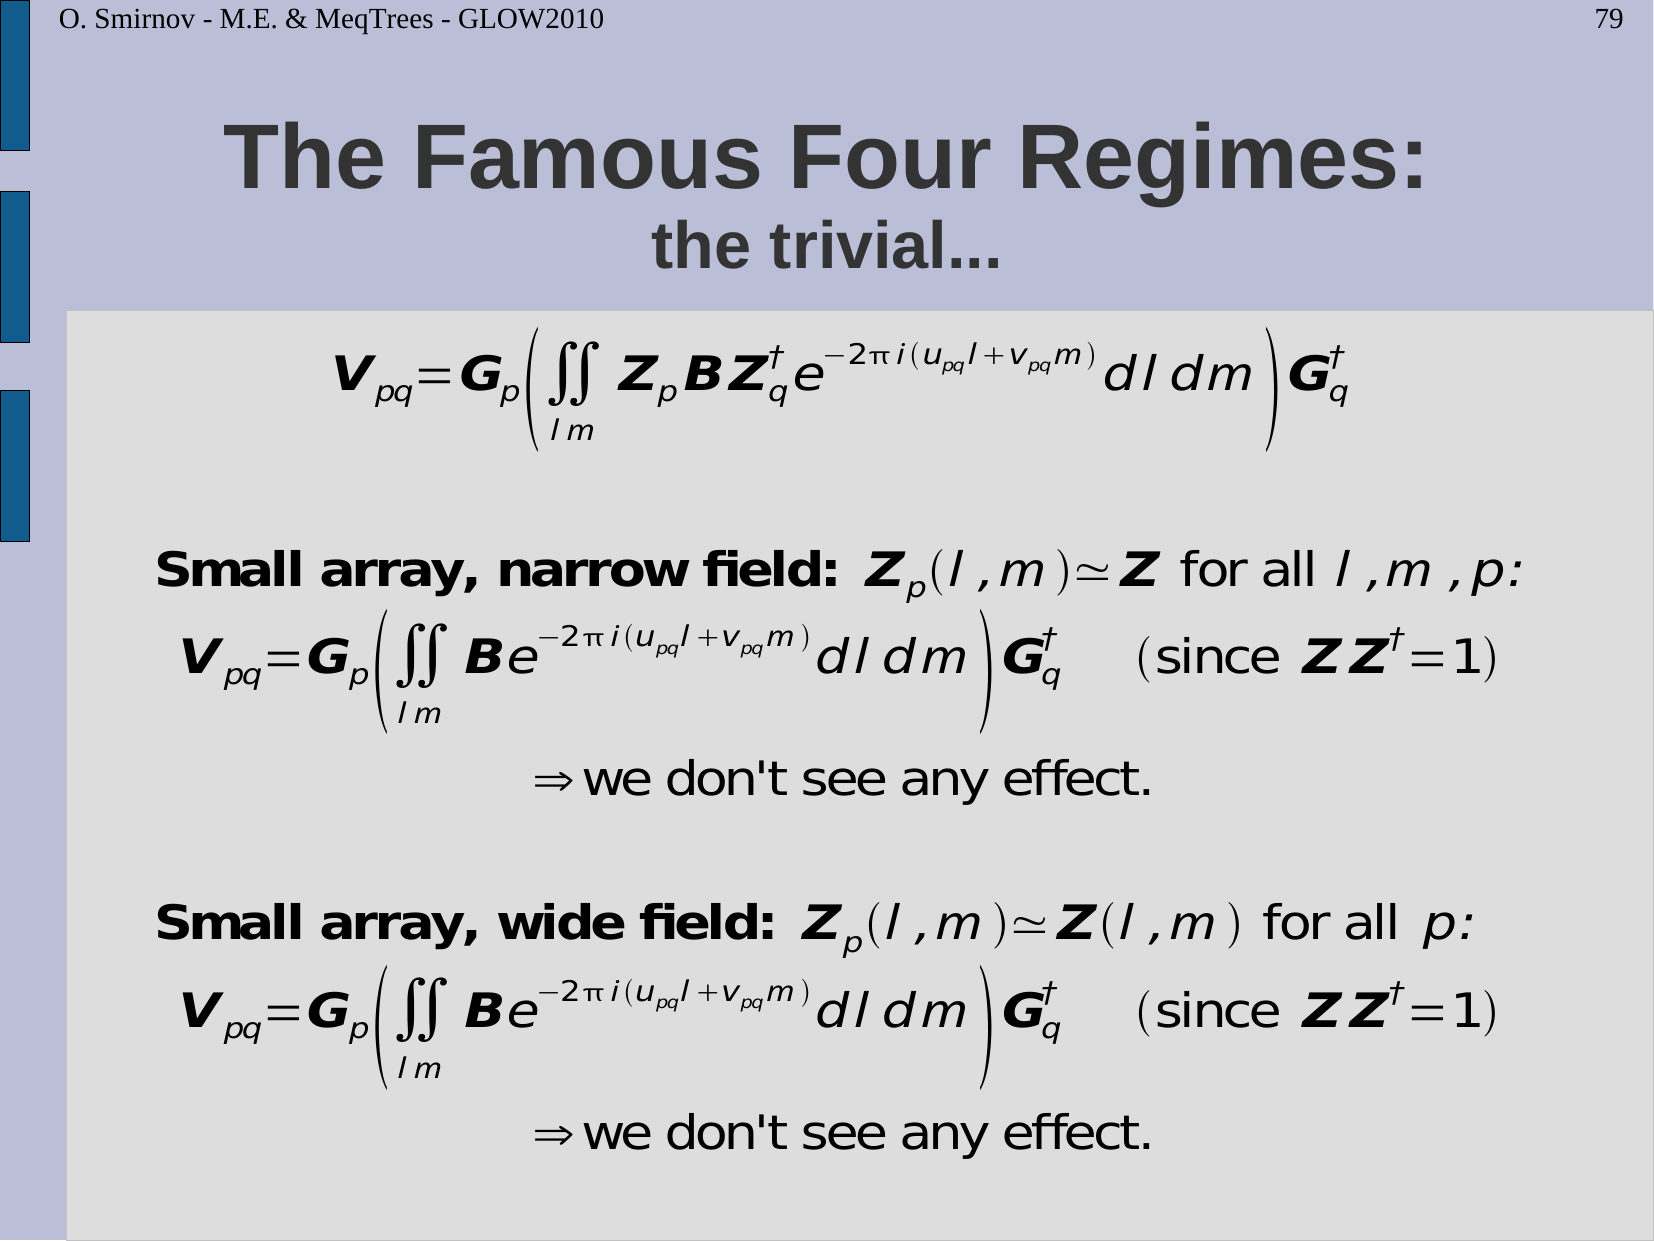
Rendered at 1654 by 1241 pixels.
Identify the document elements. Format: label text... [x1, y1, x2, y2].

chart [147, 324, 1531, 1165]
title The Famous Four Regimes: the trivial... [121, 91, 1534, 299]
